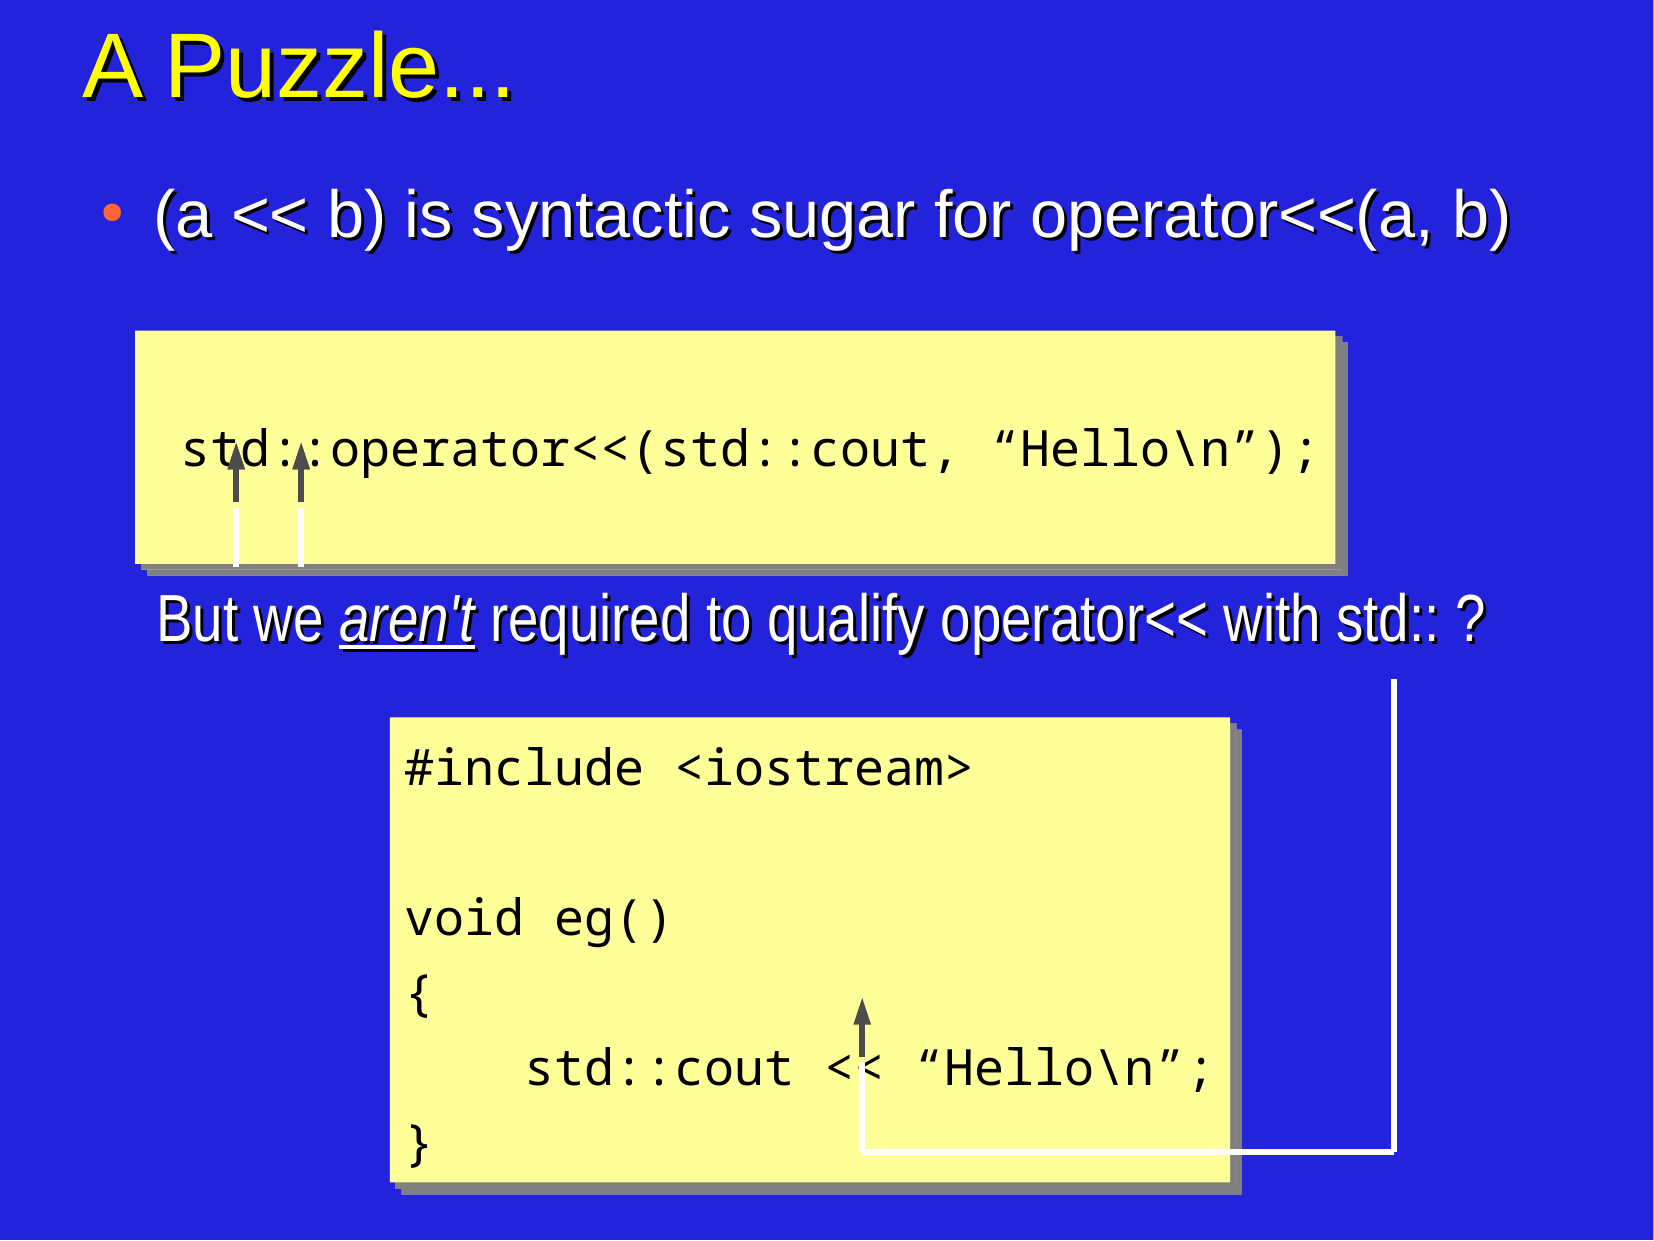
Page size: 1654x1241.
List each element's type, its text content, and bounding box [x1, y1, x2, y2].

title A Puzzle... [82, 2, 1571, 130]
text_box #include <iostream> void eg() { std::cout << “Hello\n”; } [389, 717, 1231, 1183]
list (a << b) is syntactic sugar for operator<<(a, b) [82, 177, 1571, 1182]
text_box But we aren't required to qualify operator<< with std:: ? [141, 566, 1619, 663]
text_box std::operator<<(std::cout, “Hello\n”); [135, 330, 1336, 564]
